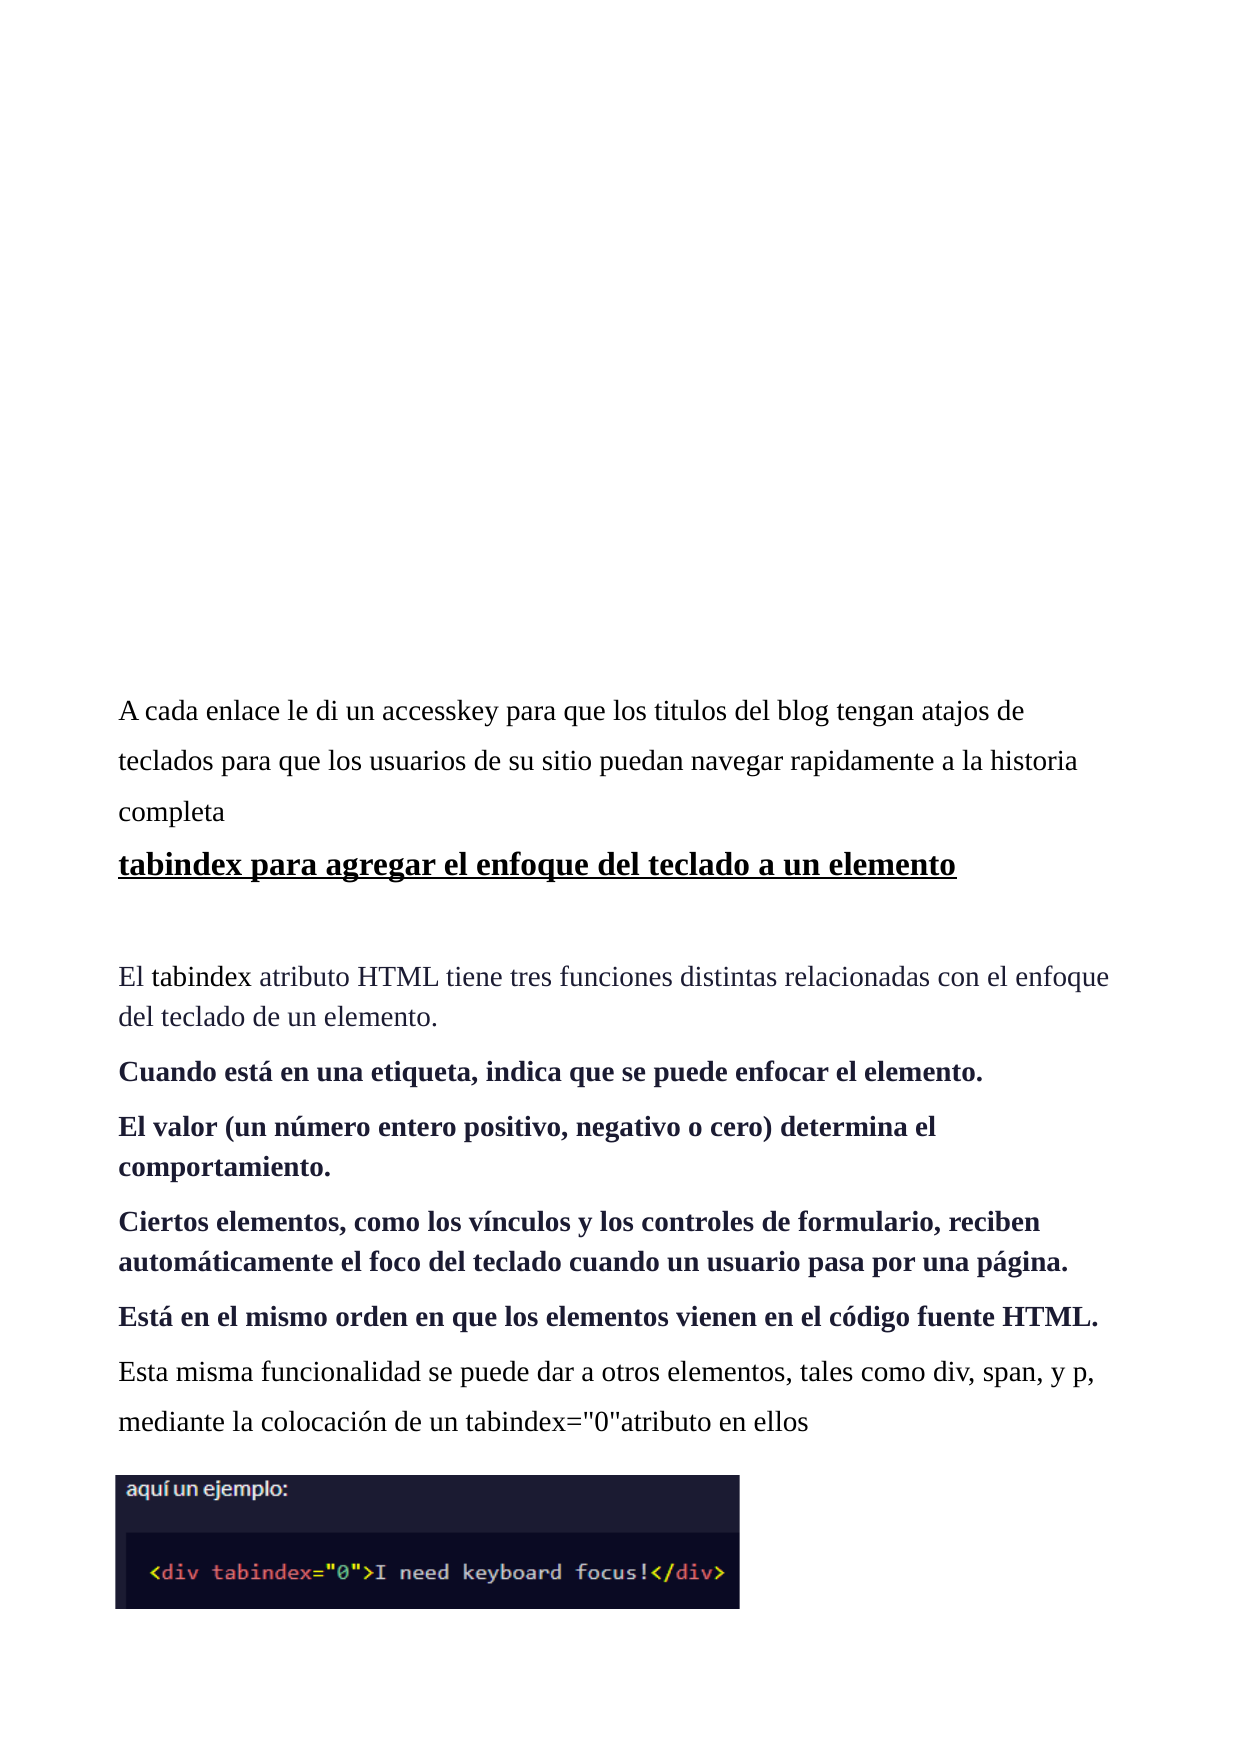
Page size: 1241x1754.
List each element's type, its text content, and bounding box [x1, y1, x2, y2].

text A cada enlace le di un accesskey para que los titulos del blog tengan atajos de teclados para que los usuarios de su sitio puedan navegar rapidamente a la historia completa [118, 693, 1122, 827]
text tabindex para agregar el enfoque del teclado a un elemento [118, 844, 1122, 882]
text Esta misma funcionalidad se puede dar a otros elementos, tales como div, span, y p, mediante la colocación de un tabindex="0"atributo en ellos [118, 1354, 1122, 1437]
text El tabindex atributo HTML tiene tres funciones distintas relacionadas con el enfoque del teclado de un elemento. [118, 959, 1122, 1033]
text Cuando está en una etiqueta, indica que se puede enfocar el elemento. [118, 1054, 1122, 1088]
text El valor (un número entero positivo, negativo o cero) determina el comportamiento. [118, 1109, 1122, 1183]
text Está en el mismo orden en que los elementos vienen en el código fuente HTML. [118, 1299, 1122, 1332]
text Ciertos elementos, como los vínculos y los controles de formulario, reciben automáticamente el foco del teclado cuando un usuario pasa por una página. [118, 1204, 1122, 1278]
